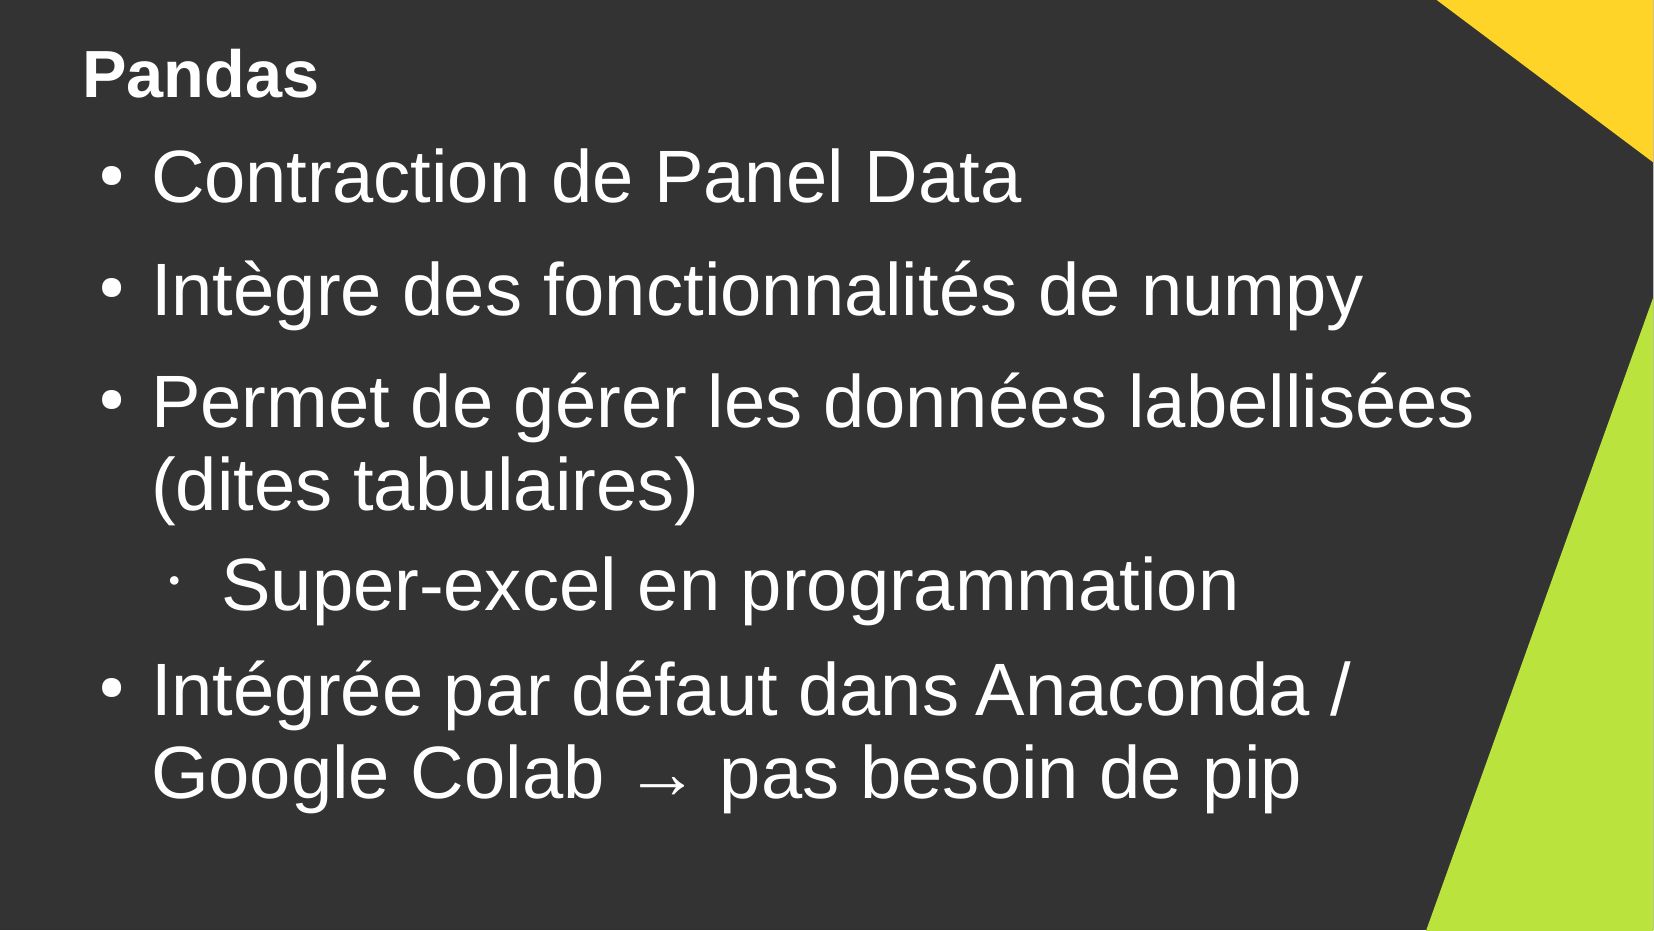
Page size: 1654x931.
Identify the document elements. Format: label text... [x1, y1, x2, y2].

text_box [1425, 295, 1654, 931]
text_box [1436, 0, 1654, 163]
list Contraction de Panel Data Intègre des fonctionnalités de numpy Permet de gérer les données labellisées (dites tabulaires) Super-excel en programmation Intégrée par défaut dans Anaconda / Google Colab → pas besoin de pip [80, 135, 1560, 816]
title Pandas [82, 37, 792, 115]
